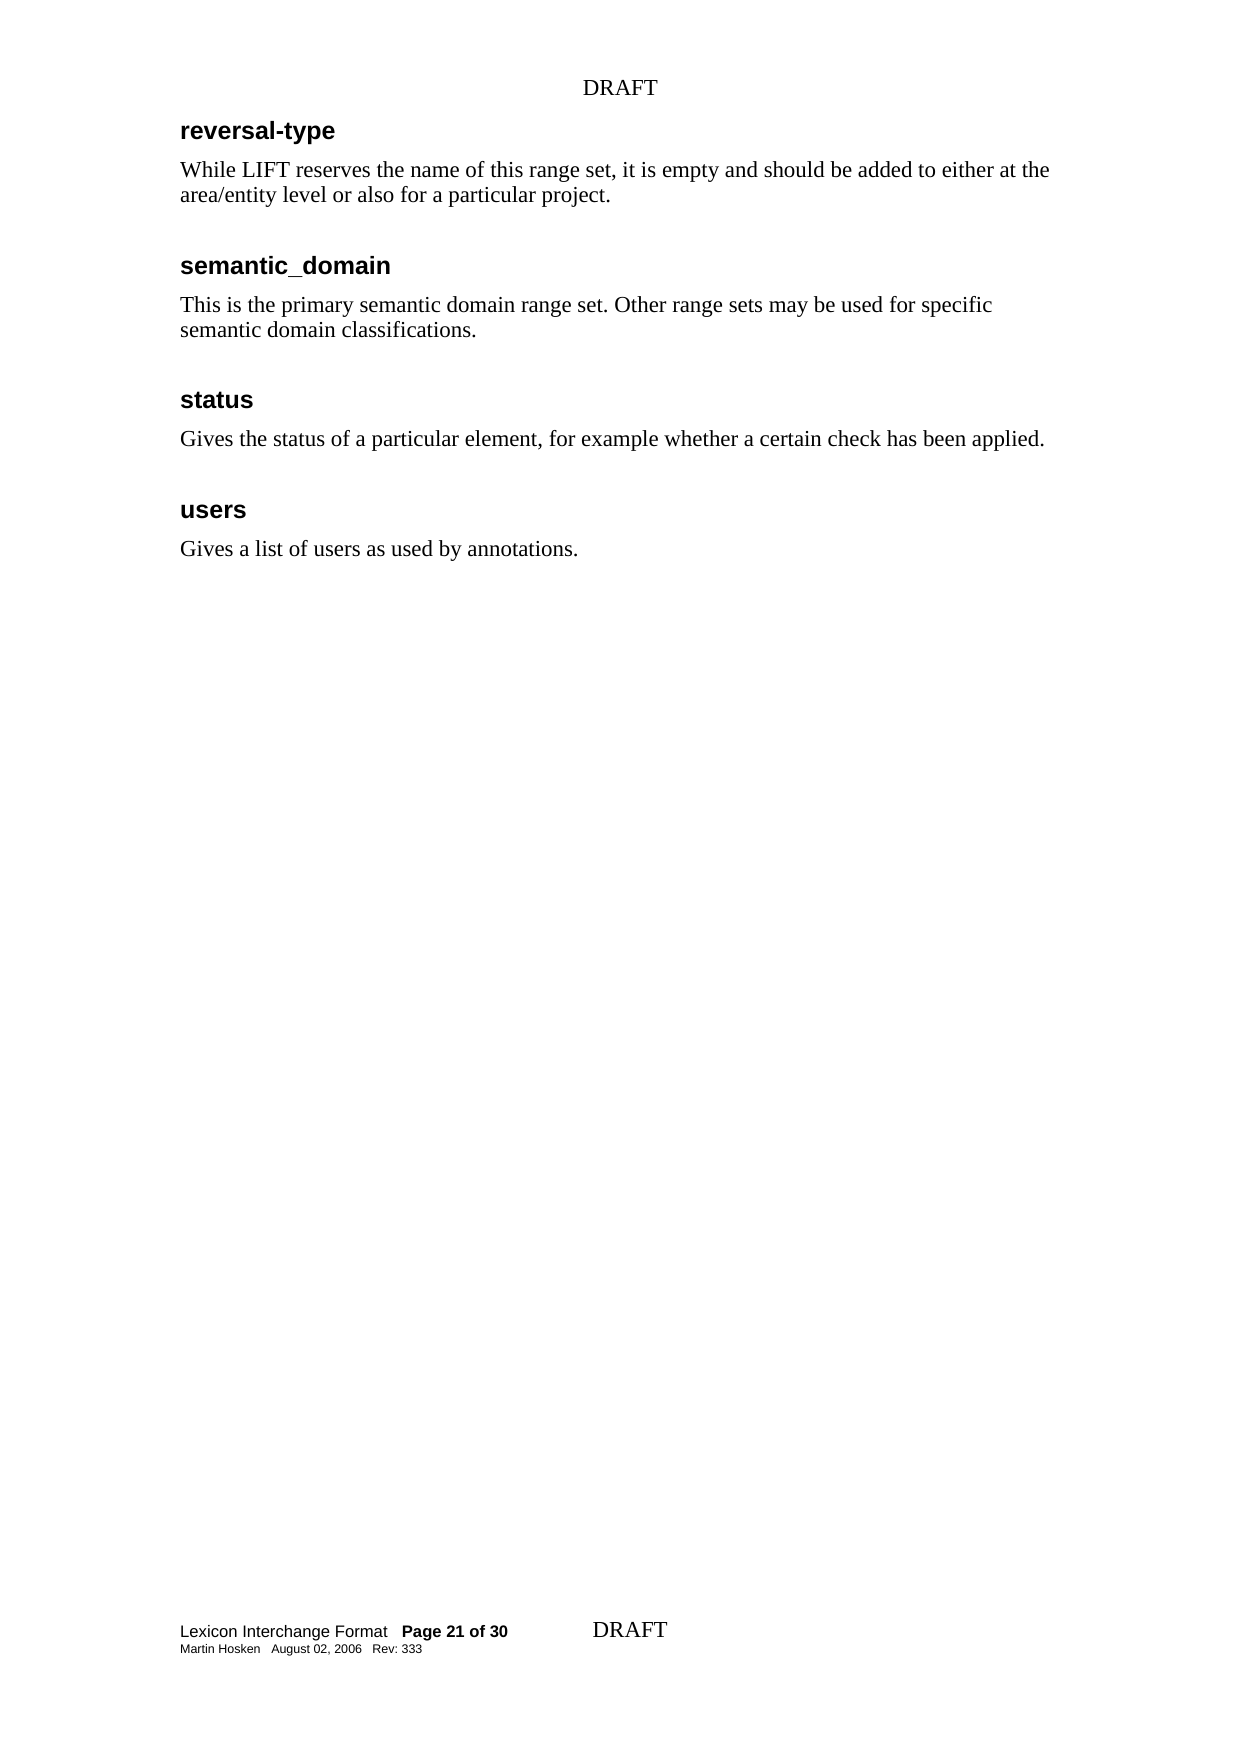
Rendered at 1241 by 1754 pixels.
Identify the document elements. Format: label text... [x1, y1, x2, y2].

subtitle reversal-type [180, 117, 1061, 145]
text Gives a list of users as used by annotations. [180, 536, 1061, 561]
text This is the primary semantic domain range set. Other range sets may be used for specific semantic domain classifications. [180, 292, 1061, 342]
subtitle semantic_domain [180, 252, 1061, 279]
text Gives the status of a particular element, for example whether a certain check has been applied. [180, 426, 1061, 452]
subtitle status [180, 386, 1061, 414]
subtitle users [180, 496, 1061, 523]
text While LIFT reserves the name of this range set, it is empty and should be added to either at the area/entity level or also for a particular project. [180, 157, 1061, 208]
